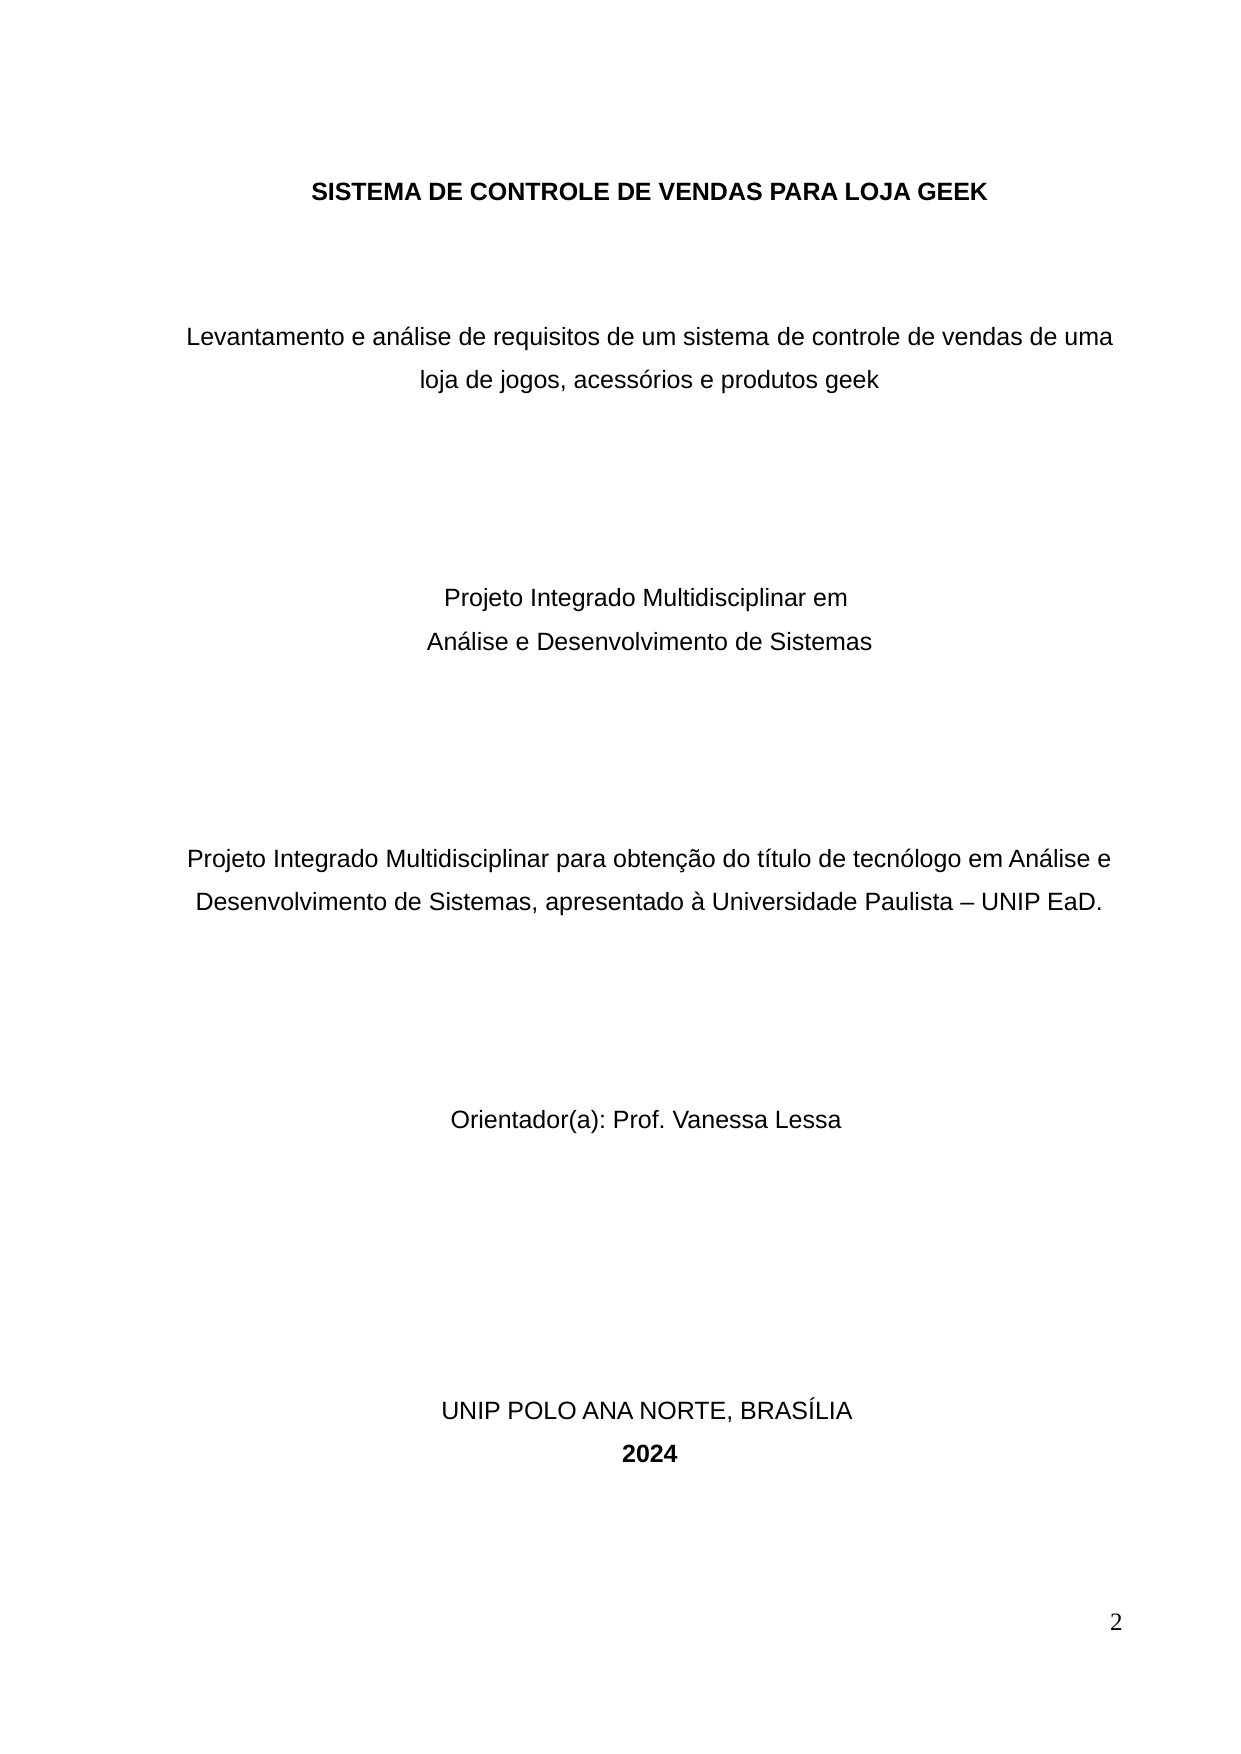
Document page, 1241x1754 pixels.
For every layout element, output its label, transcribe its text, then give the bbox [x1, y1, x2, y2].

text Projeto Integrado Multidisciplinar para obtenção do título de tecnólogo em Análise e Desenvolvimento de Sistemas, apresentado à Universidade Paulista – UNIP EaD. [177, 844, 1122, 916]
text UNIP POLO ANA NORTE, BRASÍLIA 2024 [177, 1396, 1122, 1467]
text SISTEMA DE CONTROLE DE VENDAS PARA LOJA GEEK [177, 177, 1122, 206]
text Projeto Integrado Multidisciplinar em Análise e Desenvolvimento de Sistemas [177, 583, 1122, 655]
text Orientador(a): Prof. Vanessa Lessa [177, 1105, 1122, 1134]
text Levantamento e análise de requisitos de um sistema de controle de vendas de uma loja de jogos, acessórios e produtos geek [177, 322, 1122, 394]
